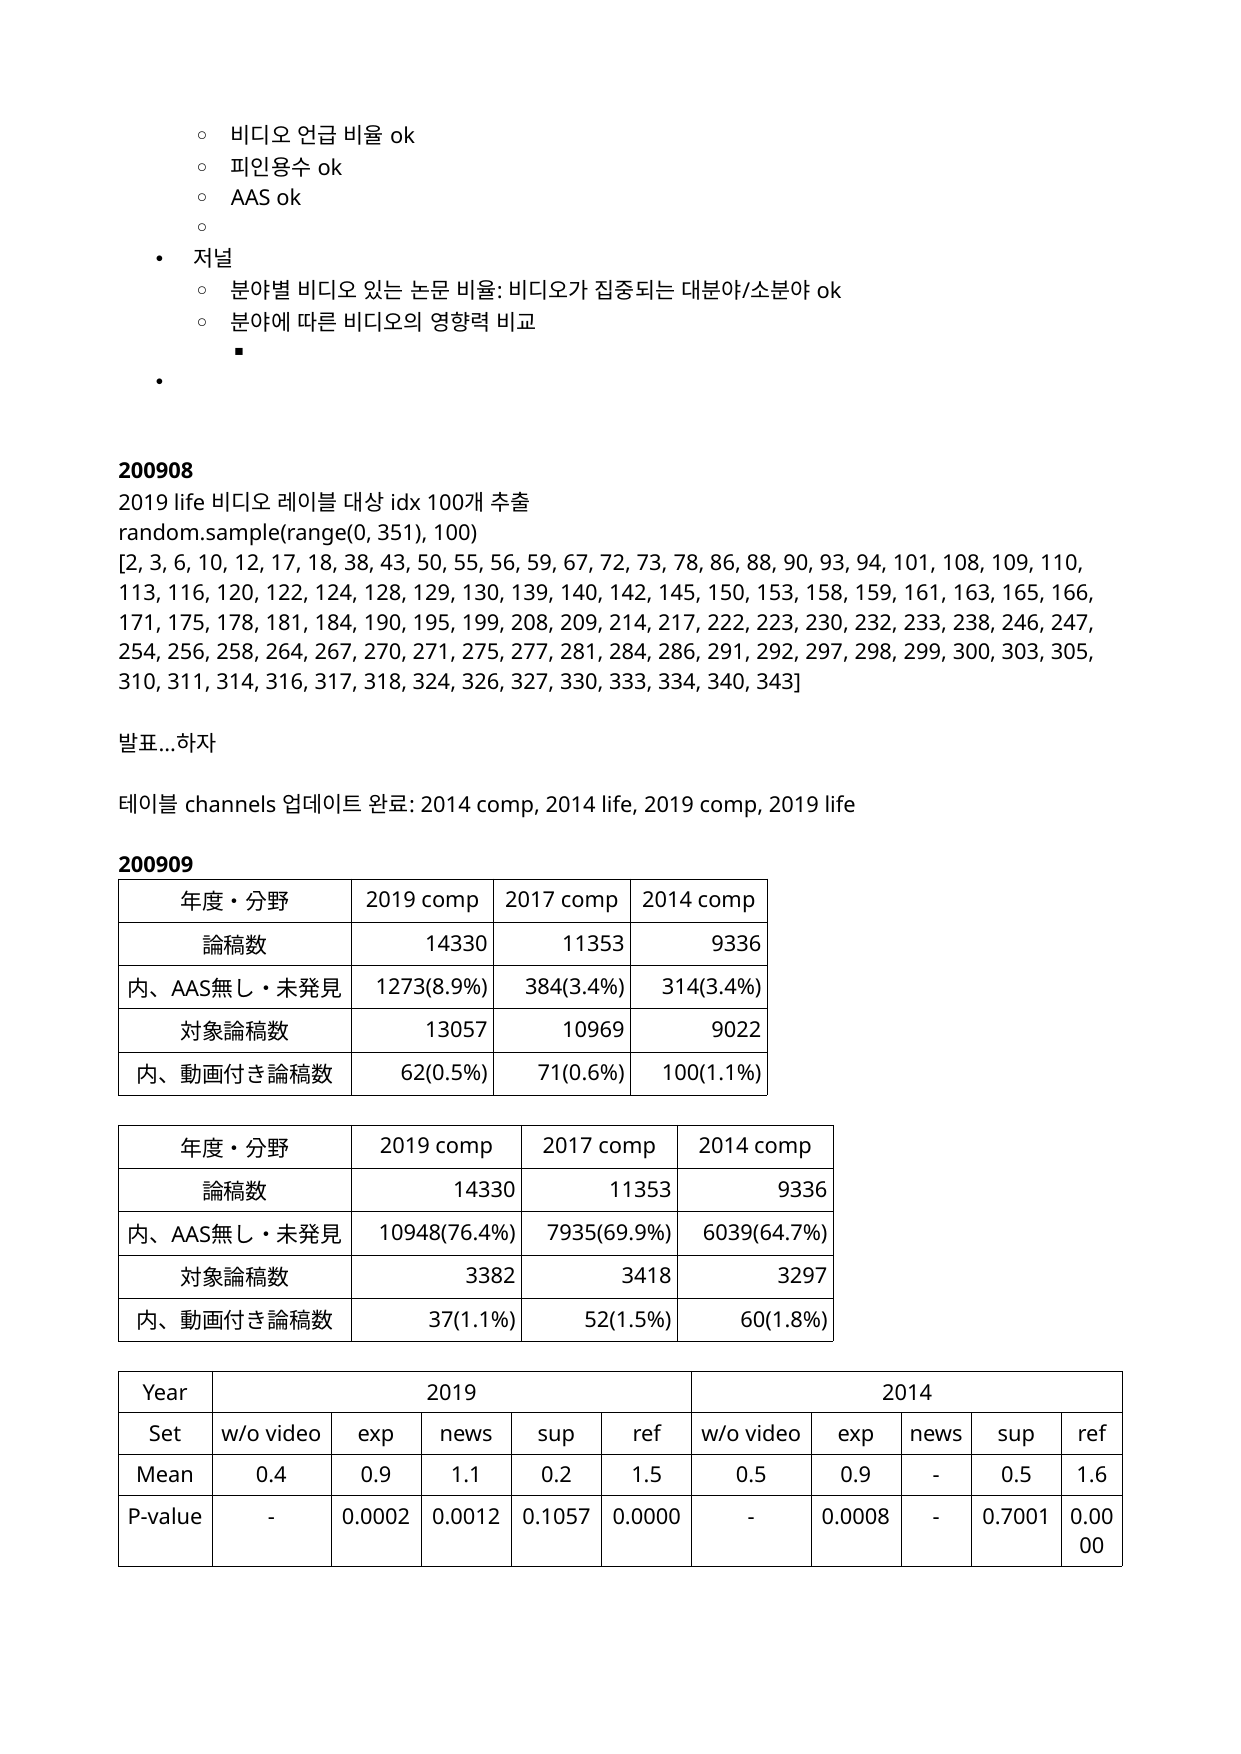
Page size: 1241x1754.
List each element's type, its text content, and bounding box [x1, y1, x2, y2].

table_cell sup [972, 1413, 1061, 1453]
table_cell Set [119, 1413, 212, 1453]
table_cell 14330 [352, 923, 493, 965]
table_header 年度・分野 [119, 1126, 351, 1168]
table_cell - [902, 1496, 971, 1566]
table_cell sup [512, 1413, 601, 1453]
text 2019 life 비디오 레이블 대상 idx 100개 추출 [118, 485, 1122, 517]
table_cell 0.7001 [972, 1496, 1061, 1566]
table_cell 6039(64.7%) [678, 1212, 833, 1254]
list 피인용수 ok [193, 150, 1122, 182]
table_cell 11353 [494, 923, 630, 965]
text 200909 [118, 849, 1122, 878]
table_cell 10948(76.4%) [352, 1212, 521, 1254]
table_cell 0.0008 [812, 1496, 901, 1566]
table_cell 0.1057 [512, 1496, 601, 1566]
table_cell exp [332, 1413, 421, 1453]
table_cell 内、AAS無し・未発見 [119, 966, 351, 1008]
table_cell news [902, 1413, 971, 1453]
table_cell ref [1062, 1413, 1122, 1453]
text 200908 [118, 456, 1122, 485]
table_cell 論稿数 [119, 923, 351, 965]
table_cell 100(1.1%) [631, 1053, 767, 1095]
table_cell 論稿数 [119, 1169, 351, 1211]
table_cell 13057 [352, 1009, 493, 1052]
table_cell 0.9 [812, 1455, 901, 1495]
table_cell 3418 [522, 1256, 677, 1298]
table_cell 7935(69.9%) [522, 1212, 677, 1254]
table_cell 0.0000 [602, 1496, 691, 1566]
table_cell - [213, 1496, 331, 1566]
list 분야에 따른 비디오의 영향력 비교 [193, 305, 1122, 336]
table_header 2017 comp [522, 1126, 677, 1168]
table_cell 62(0.5%) [352, 1053, 493, 1095]
table_cell news [422, 1413, 511, 1453]
table_cell 1.5 [602, 1455, 691, 1495]
table_cell 1.6 [1062, 1455, 1122, 1495]
table_header 2019 comp [352, 1126, 521, 1168]
table_cell 0.5 [972, 1455, 1061, 1495]
text 테이블 channels 업데이트 완료: 2014 comp, 2014 life, 2019 comp, 2019 life [118, 787, 1122, 819]
table_cell 71(0.6%) [494, 1053, 630, 1095]
table_cell 0.9 [332, 1455, 421, 1495]
table_cell 10969 [494, 1009, 630, 1052]
text [2, 3, 6, 10, 12, 17, 18, 38, 43, 50, 55, 56, 59, 67, 72, 73, 78, 86, 88, 90, 93, 94, 101, 108, 109, 110, 113, 116, 120, 122, 124, 128, 129, 130, 139, 140, 142, 145, 150, 153, 158, 159, 161, 163, 165, 166, 171, 175, 178, 181, 184, 190, 195, 199, 208, 209, 214, 217, 222, 223, 230, 232, 233, 238, 246, 247, 254, 256, 258, 264, 267, 270, 271, 275, 277, 281, 284, 286, 291, 292, 297, 298, 299, 300, 303, 305, 310, 311, 314, 316, 317, 318, 324, 326, 327, 330, 333, 334, 340, 343] [118, 547, 1122, 696]
text random.sample(range(0, 351), 100) [118, 517, 1122, 547]
table_cell P-value [119, 1496, 212, 1566]
table_cell 384(3.4%) [494, 966, 630, 1008]
table_cell 0.5 [692, 1455, 811, 1495]
text 발표...하자 [118, 726, 1122, 757]
table_header 2014 [692, 1372, 1122, 1412]
table_cell w/o video [213, 1413, 331, 1453]
table_cell 内、動画付き論稿数 [119, 1299, 351, 1341]
table_cell 1.1 [422, 1455, 511, 1495]
table_cell 対象論稿数 [119, 1256, 351, 1298]
list 분야별 비디오 있는 논문 비율: 비디오가 집중되는 대분야/소분야 ok [193, 273, 1122, 305]
table_cell 0.0012 [422, 1496, 511, 1566]
table_cell 3382 [352, 1256, 521, 1298]
table_cell 対象論稿数 [119, 1009, 351, 1052]
list AAS ok [193, 182, 1122, 211]
table_cell 1273(8.9%) [352, 966, 493, 1008]
table_cell 0.4 [213, 1455, 331, 1495]
table_cell Mean [119, 1455, 212, 1495]
table_header Year [119, 1372, 212, 1412]
table_cell 14330 [352, 1169, 521, 1211]
table_cell exp [812, 1413, 901, 1453]
table_cell 9022 [631, 1009, 767, 1052]
table_cell 0.0000 [1062, 1496, 1122, 1566]
table_cell 52(1.5%) [522, 1299, 677, 1341]
table_cell 9336 [678, 1169, 833, 1211]
table_cell w/o video [692, 1413, 811, 1453]
table_cell - [692, 1496, 811, 1566]
table_header 2014 comp [678, 1126, 833, 1168]
table_cell ref [602, 1413, 691, 1453]
list 비디오 언급 비율 ok [193, 118, 1122, 150]
table_header 2019 comp [352, 880, 493, 922]
table_cell 0.2 [512, 1455, 601, 1495]
table_cell 314(3.4%) [631, 966, 767, 1008]
table_cell 60(1.8%) [678, 1299, 833, 1341]
table_header 2017 comp [494, 880, 630, 922]
table_cell 37(1.1%) [352, 1299, 521, 1341]
table_cell 11353 [522, 1169, 677, 1211]
table_cell - [902, 1455, 971, 1495]
table_cell 3297 [678, 1256, 833, 1298]
table_cell 9336 [631, 923, 767, 965]
list 저널 [156, 241, 1122, 273]
table_header 2019 [213, 1372, 691, 1412]
table_cell 内、AAS無し・未発見 [119, 1212, 351, 1254]
table_header 2014 comp [631, 880, 767, 922]
table_cell 内、動画付き論稿数 [119, 1053, 351, 1095]
table_header 年度・分野 [119, 880, 351, 922]
table_cell 0.0002 [332, 1496, 421, 1566]
